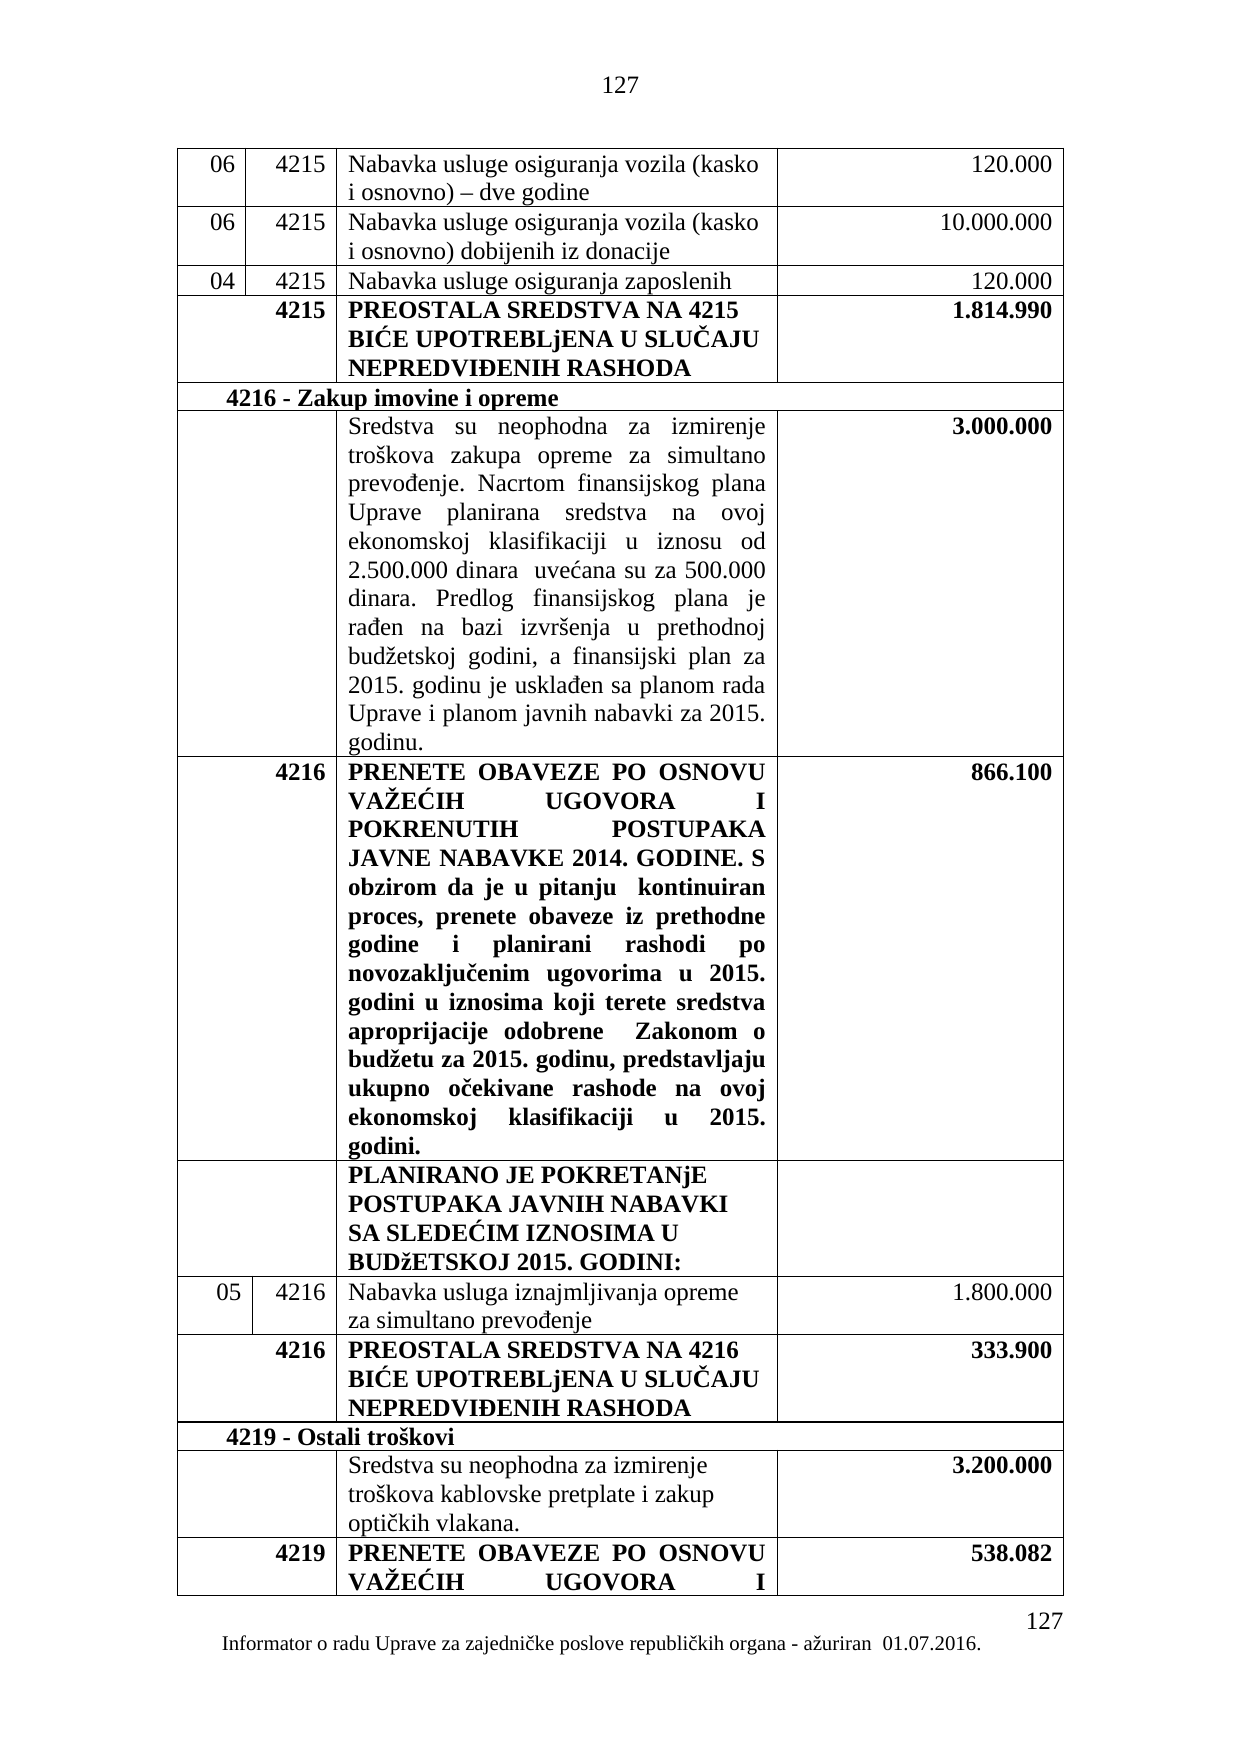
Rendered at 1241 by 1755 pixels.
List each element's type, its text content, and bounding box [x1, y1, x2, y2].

table_cell 866.100 [778, 757, 1063, 1159]
table_cell 4216 [178, 757, 336, 1159]
table_cell 06 [178, 149, 245, 206]
table_cell 05 [178, 1277, 252, 1334]
table_cell 4216 [178, 1335, 336, 1421]
table_cell 06 [178, 207, 245, 265]
table_cell PREOSTALA SREDSTVA NA 4215 BIĆE UPOTREBLjENA U SLUČAJU NEPREDVIĐENIH RASHODA [337, 296, 777, 382]
table_cell Nabavka usluge osiguranja vozila (kasko i osnovno) dobijenih iz donacije [337, 207, 777, 265]
table_cell 4215 [178, 296, 336, 382]
table_cell 333.900 [778, 1335, 1063, 1421]
table_cell [778, 1161, 1063, 1276]
table_cell 1.800.000 [778, 1277, 1063, 1334]
table_cell PLANIRANO JE POKRETANјE POSTUPAKA JAVNIH NABAVKI SA SLEDEĆIM IZNOSIMA U BUDžETSKOJ 2015. GODINI: [337, 1161, 777, 1276]
table_cell 4216 [253, 1277, 336, 1334]
table_cell 4219 - Ostali troškovi [178, 1423, 1063, 1449]
table_cell PREOSTALA SREDSTVA NA 4216 BIĆE UPOTREBLjENA U SLUČAJU NEPREDVIĐENIH RASHODA [337, 1335, 777, 1421]
table_cell 4215 [246, 207, 336, 265]
table_cell 3.200.000 [778, 1451, 1063, 1537]
table_cell Nabavka usluge osiguranja zaposlenih [337, 266, 777, 294]
table_cell Nabavka usluge osiguranja vozila (kasko i osnovno) – dve godine [337, 149, 777, 206]
table_cell 120.000 [778, 149, 1063, 206]
table_cell PRENETE OBAVEZE PO OSNOVU VAŽEĆIH UGOVORA I POKRENUTIH POSTUPAKA JAVNE NABAVKE 2014. GODINE. S obzirom da je u pitanju kontinuiran proces, prenete obaveze iz prethodne godine i planirani rashodi po novozaklјučenim ugovorima u 2015. godini u iznosima koji terete sredstva aproprijacije odobrene Zakonom o budžetu za 2015. godinu, predstavlјaju ukupno očekivane rashode na ovoj ekonomskoj klasifikaciji u 2015. godini. [337, 757, 777, 1159]
table_cell 3.000.000 [778, 411, 1063, 756]
table_cell Nabavka usluga iznajmlјivanja opreme za simultano prevođenje [337, 1277, 777, 1334]
table_cell 4216 - Zakup imovine i opreme [178, 383, 1063, 410]
table_cell 538.082 [778, 1538, 1063, 1595]
table_cell Sredstva su neophodna za izmirenje troškova kablovske pretplate i zakup optičkih vlakana. [337, 1451, 777, 1537]
table_cell 4215 [246, 266, 336, 294]
table_cell [178, 1161, 336, 1276]
table_cell 10.000.000 [778, 207, 1063, 265]
table_cell 4219 [178, 1538, 336, 1595]
table_cell 04 [178, 266, 245, 294]
table_cell 1.814.990 [778, 296, 1063, 382]
table_cell [178, 411, 336, 756]
table_cell Sredstva su neophodna za izmirenje troškova zakupa opreme za simultano prevođenje. Nacrtom finansijskog plana Uprave planirana sredstva na ovoj ekonomskoj klasifikaciji u iznosu od 2.500.000 dinara uvećana su za 500.000 dinara. Predlog finansijskog plana je rađen na bazi izvršenja u prethodnoj budžetskoj godini, a finansijski plan za 2015. godinu je usklađen sa planom rada Uprave i planom javnih nabavki za 2015. godinu. [337, 411, 777, 756]
table_cell PRENETE OBAVEZE PO OSNOVU VAŽEĆIH UGOVORA I [337, 1538, 777, 1595]
table_cell 4215 [246, 149, 336, 206]
table_cell [178, 1451, 336, 1537]
table_cell 120.000 [778, 266, 1063, 294]
